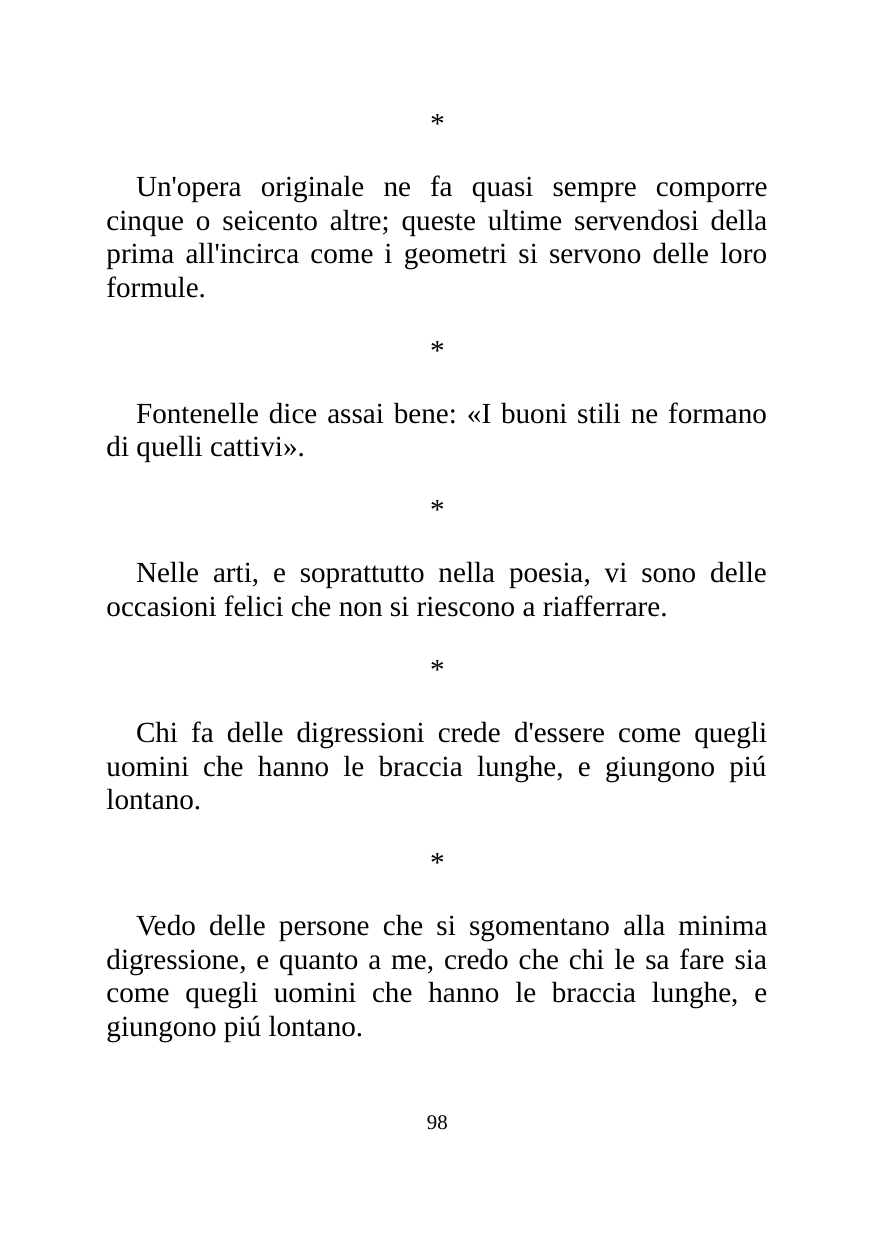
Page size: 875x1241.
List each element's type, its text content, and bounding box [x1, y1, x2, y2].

text * [106, 652, 768, 686]
text Un'opera originale ne fa quasi sempre comporre cinque o seicento altre; queste ultime servendosi della prima all'incirca come i geometri si servono delle loro formule. [106, 169, 768, 303]
text * [106, 845, 768, 879]
text Vedo delle persone che si sgomentano alla minima digressione, e quanto a me, credo che chi le sa fare sia come quegli uomini che hanno le braccia lunghe, e giungono piú lontano. [106, 908, 768, 1042]
text Chi fa delle digressioni crede d'essere come quegli uomini che hanno le braccia lunghe, e giungono piú lontano. [106, 715, 768, 816]
text Nelle arti, e soprattutto nella poesia, vi sono delle occasioni felici che non si riescono a riafferrare. [106, 556, 768, 623]
text * [106, 492, 768, 526]
text * [106, 333, 768, 366]
text Fontenelle dice assai bene: «I buoni stili ne formano di quelli cattivi». [106, 396, 768, 463]
text * [106, 106, 768, 140]
